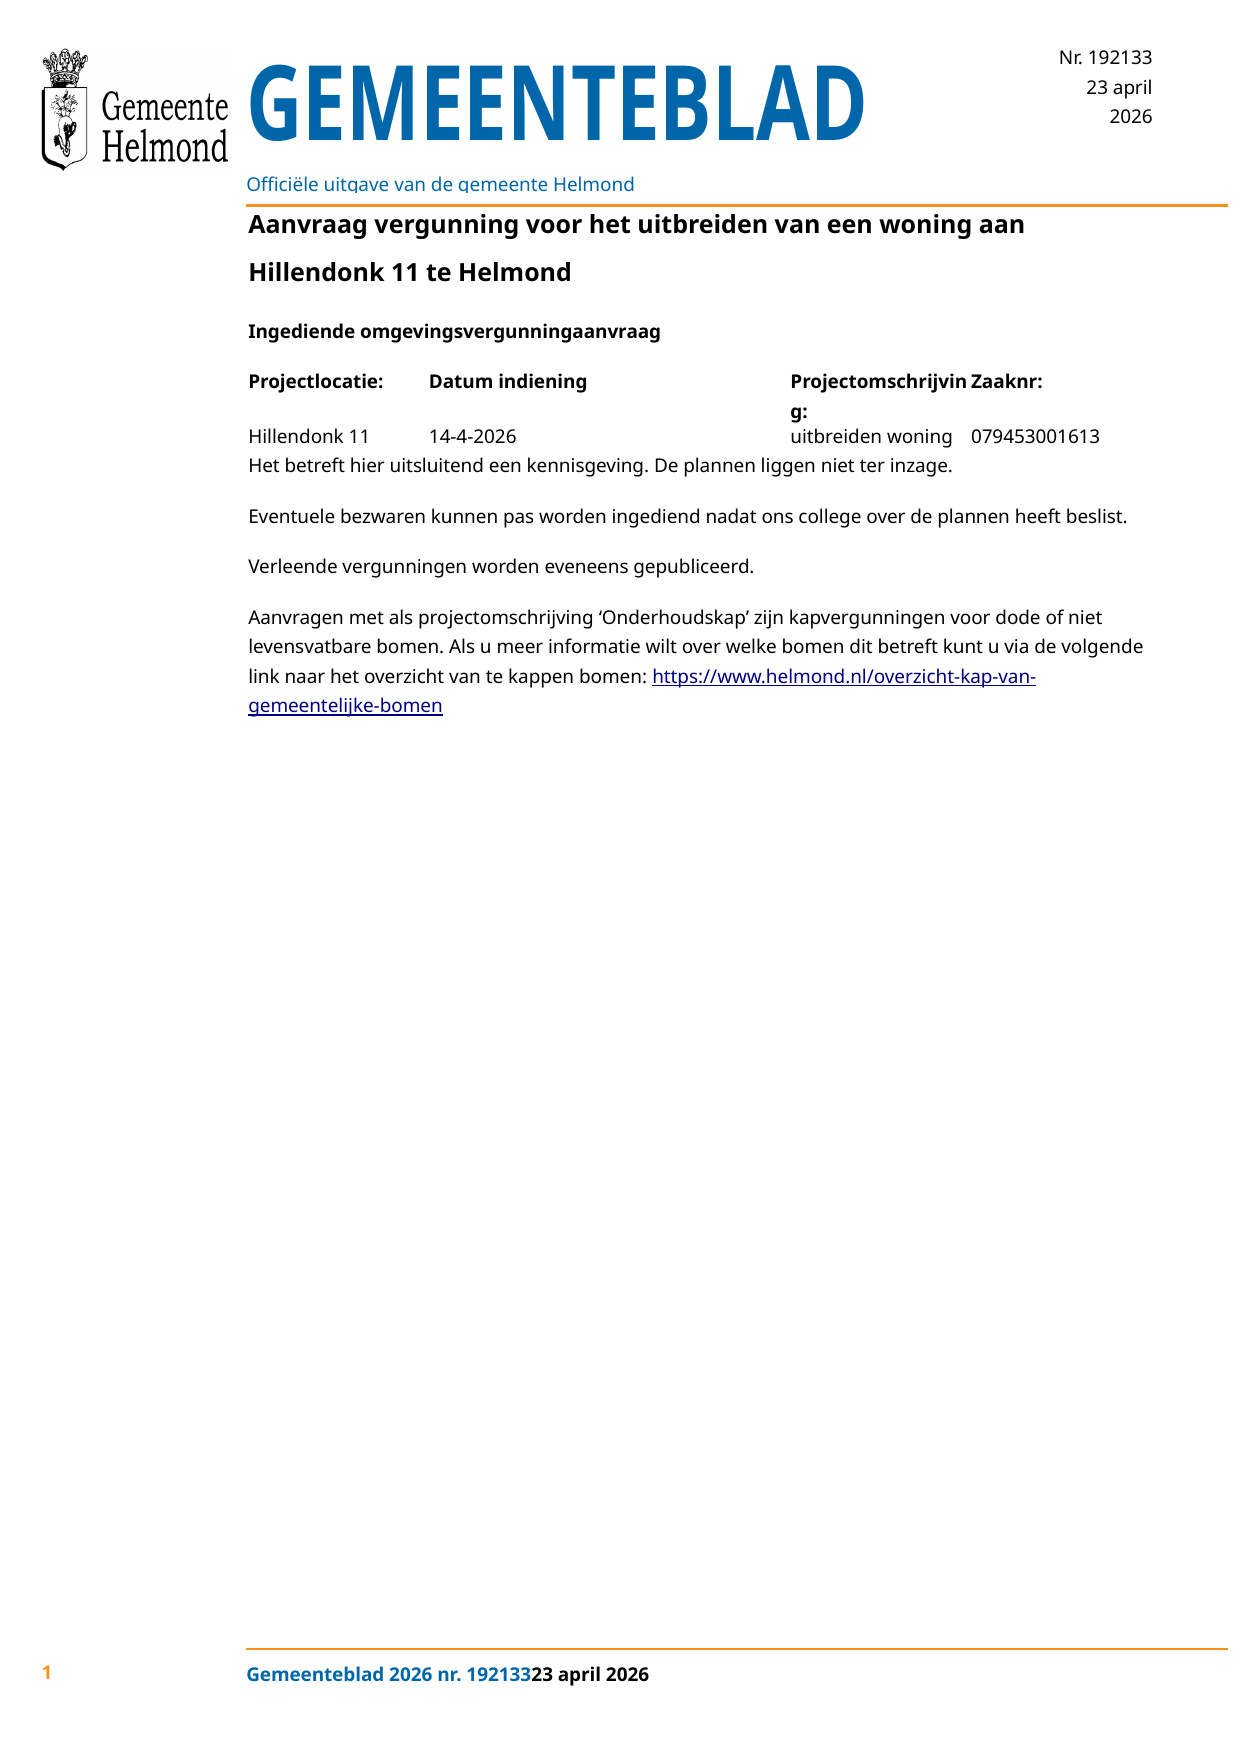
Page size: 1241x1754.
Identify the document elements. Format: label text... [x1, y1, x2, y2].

table_header [609, 369, 790, 424]
table_cell Hillendonk 11 [248, 424, 429, 449]
picture [41, 47, 231, 172]
text Ingediende omgevingsvergunningaanvraag [248, 318, 1152, 344]
table_header Projectomschrijving: [790, 369, 971, 424]
table_cell 079453001613 [971, 424, 1152, 449]
table_header Datum indiening [429, 369, 609, 424]
text Aanvragen met als projectomschrijving ‘Onderhoudskap’ zijn kapvergunningen voor dode of niet levensvatbare bomen. Als u meer informatie wilt over welke bomen dit betreft kunt u via de volgende link naar het overzicht van te kappen bomen: https://www.helmond.nl/overzicht-kap-van-gemeentelijke-bomen [248, 604, 1152, 718]
table_header Zaaknr: [971, 369, 1152, 424]
text Verleende vergunningen worden eveneens gepubliceerd. [248, 553, 1152, 579]
table_header Projectlocatie: [248, 369, 429, 424]
text Aanvraag vergunning voor het uitbreiden van een woning aan Hillendonk 11 te Helmond [248, 207, 1152, 288]
table_cell [609, 424, 790, 449]
table_cell 14-4-2026 [429, 424, 609, 449]
text Eventuele bezwaren kunnen pas worden ingediend nadat ons college over de plannen heeft beslist. [248, 503, 1152, 529]
text Het betreft hier uitsluitend een kennisgeving. De plannen liggen niet ter inzage. [248, 453, 1152, 478]
table_cell uitbreiden woning [790, 424, 971, 449]
